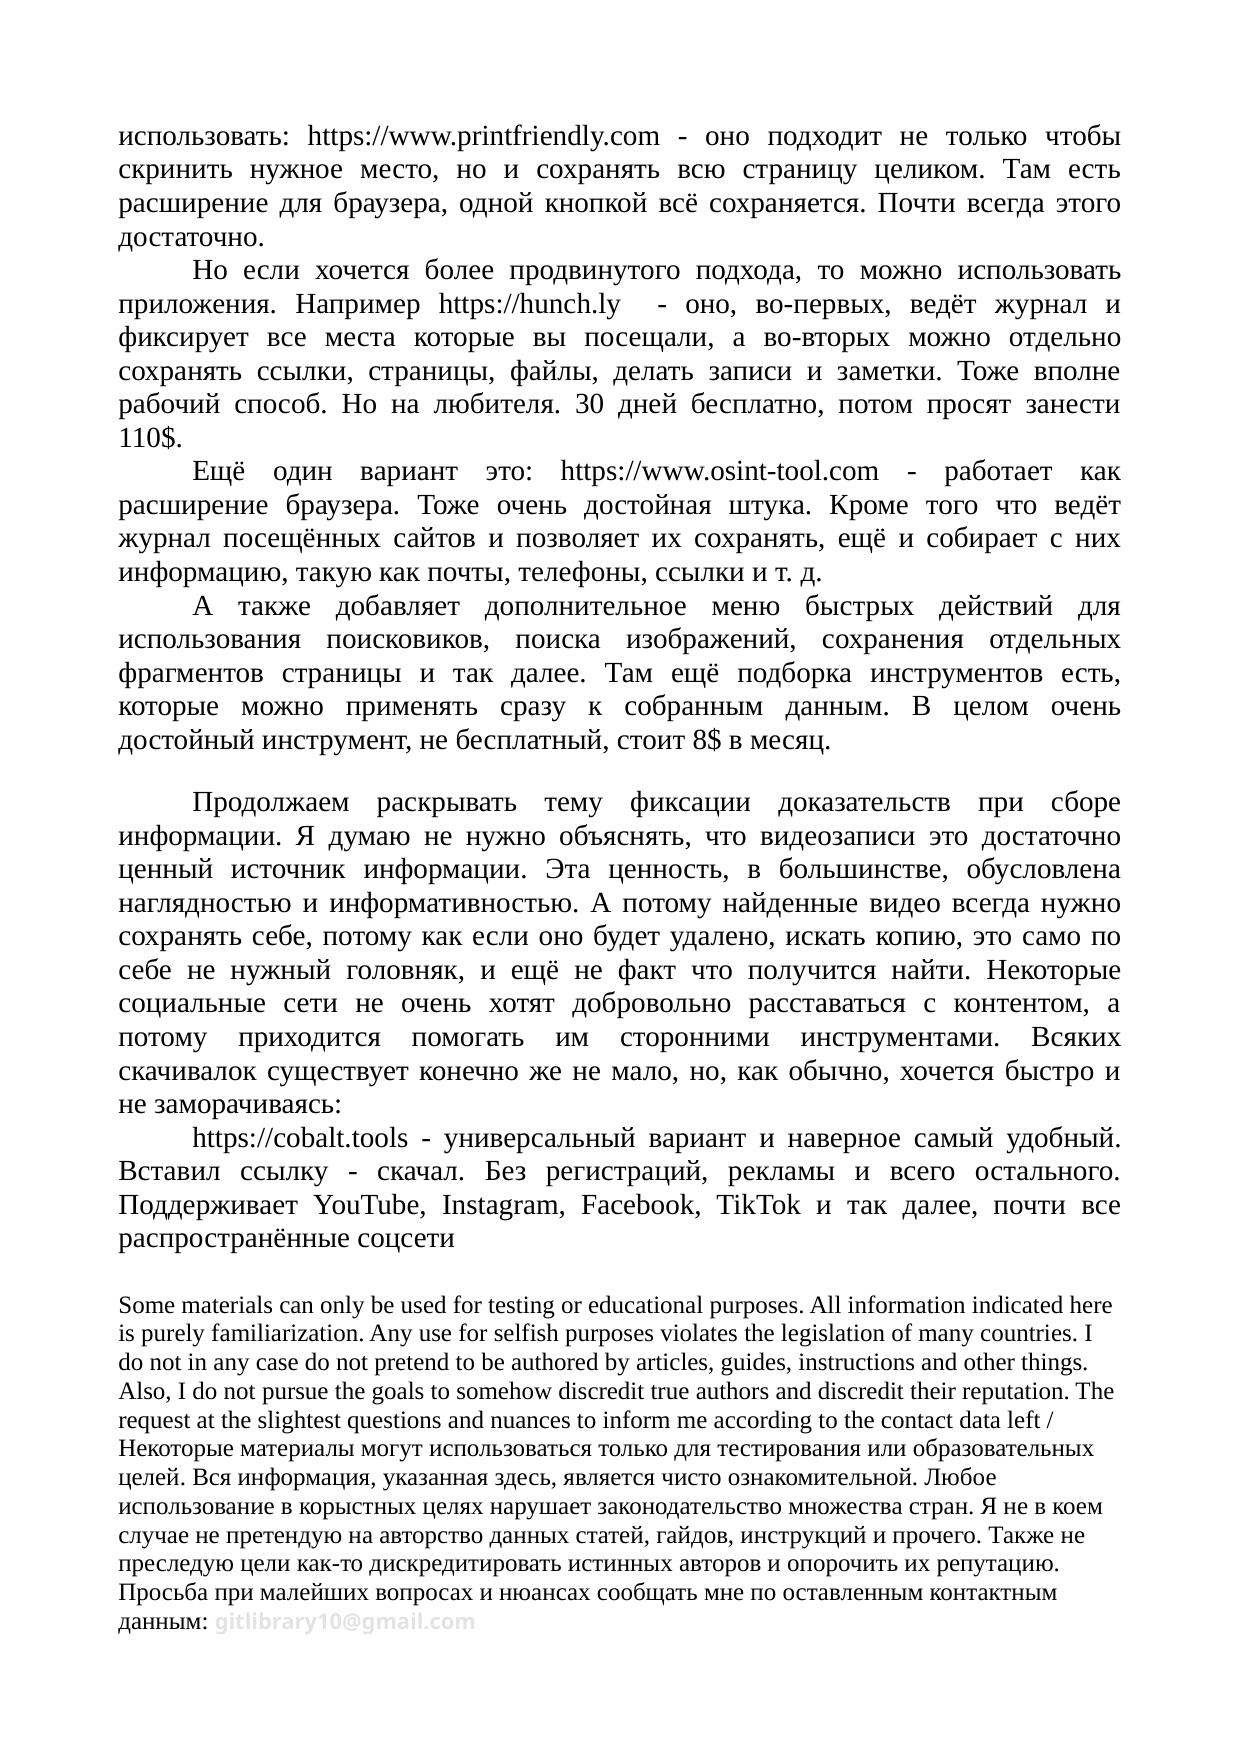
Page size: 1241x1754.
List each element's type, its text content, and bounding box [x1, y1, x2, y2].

text Ещё один вариант это: https://www.osint-tool.com - работает как расширение браузера. Тоже очень достойная штука. Кроме того что ведёт журнал посещённых сайтов и позволяет их сохранять, ещё и собирает с них информацию, такую как почты, телефоны, ссылки и т. д. [118, 453, 1122, 588]
text https://cobalt.tools - универсальный вариант и наверное самый удобный. Вставил ссылку - скачал. Без регистраций, рекламы и всего остального. Поддерживает YouTube, Instagram, Facebook, TikTok и так далее, почти все распространённые соцсети [118, 1120, 1122, 1254]
text Но если хочется более продвинутого подхода, то можно использовать приложения. Например https://hunch.ly - оно, во-первых, ведёт журнал и фиксирует все места которые вы посещали, а во-вторых можно отдельно сохранять ссылки, страницы, файлы, делать записи и заметки. Тоже вполне рабочий способ. Но на любителя. 30 дней бесплатно, потом просят занести 110$. [118, 252, 1122, 453]
text А также добавляет дополнительное меню быстрых действий для использования поисковиков, поиска изображений, сохранения отдельных фрагментов страницы и так далее. Там ещё подборка инструментов есть, которые можно применять сразу к собранным данным. В целом очень достойный инструмент, не бесплатный, стоит 8$ в месяц. [118, 588, 1122, 755]
text Продолжаем раскрывать тему фиксации доказательств при сборе информации. Я думаю не нужно объяснять, что видеозаписи это достаточно ценный источник информации. Эта ценность, в большинстве, обусловлена наглядностью и информативностью. А потому найденные видео всегда нужно сохранять себе, потому как если оно будет удалено, искать копию, это само по себе не нужный головняк, и ещё не факт что получится найти. Некоторые социальные сети не очень хотят добровольно расставаться с контентом, а потому приходится помогать им сторонними инструментами. Всяких скачивалок существует конечно же не мало, но, как обычно, хочется быстро и не заморачиваясь: [118, 784, 1122, 1120]
text использовать: https://www.printfriendly.com - оно подходит не только чтобы скринить нужное место, но и сохранять всю страницу целиком. Там есть расширение для браузера, одной кнопкой всё сохраняется. Почти всегда этого достаточно. [118, 118, 1122, 252]
